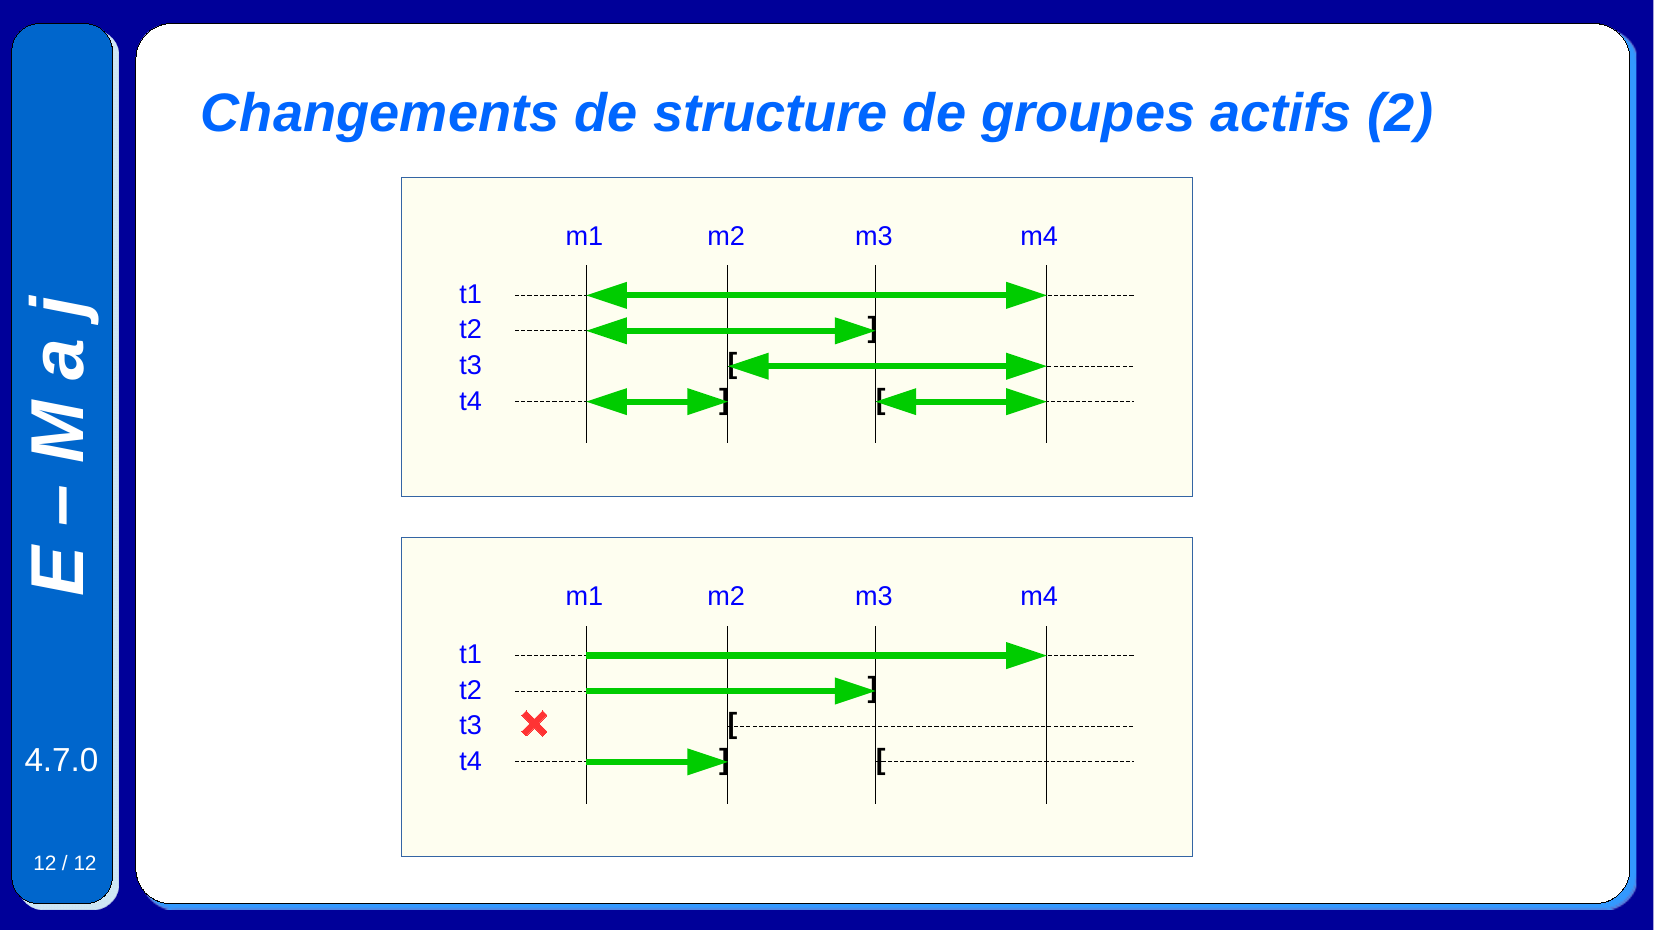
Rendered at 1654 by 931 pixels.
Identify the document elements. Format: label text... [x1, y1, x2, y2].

text_box t3 [444, 342, 506, 378]
text_box m1 [550, 213, 633, 271]
text_box t3 [444, 702, 506, 738]
text_box [ [861, 375, 904, 433]
text_box [ [712, 339, 755, 397]
title Changements de structure de groupes actifs (2) [200, 34, 1575, 191]
text_box ] [704, 757, 747, 793]
text_box m4 [1005, 573, 1088, 631]
text_box [ [861, 735, 904, 793]
text_box ] [704, 397, 747, 433]
text_box t4 [444, 378, 506, 435]
text_box m2 [692, 573, 775, 631]
text_box ] [852, 303, 896, 361]
text_box t1 [444, 631, 506, 667]
text_box t2 [444, 667, 506, 702]
text_box t2 [444, 307, 506, 342]
text_box m3 [840, 573, 922, 631]
text_box ] [704, 735, 712, 756]
text_box t4 [444, 738, 506, 796]
text_box ] [852, 663, 896, 721]
text_box [401, 537, 1193, 857]
text_box t1 [444, 271, 506, 307]
text_box m4 [1005, 213, 1088, 271]
text_box m1 [550, 573, 633, 631]
text_box m3 [840, 213, 922, 271]
text_box [ [712, 699, 755, 757]
text_box m2 [692, 213, 775, 271]
text_box ] [704, 375, 712, 395]
text_box [401, 191, 1193, 497]
